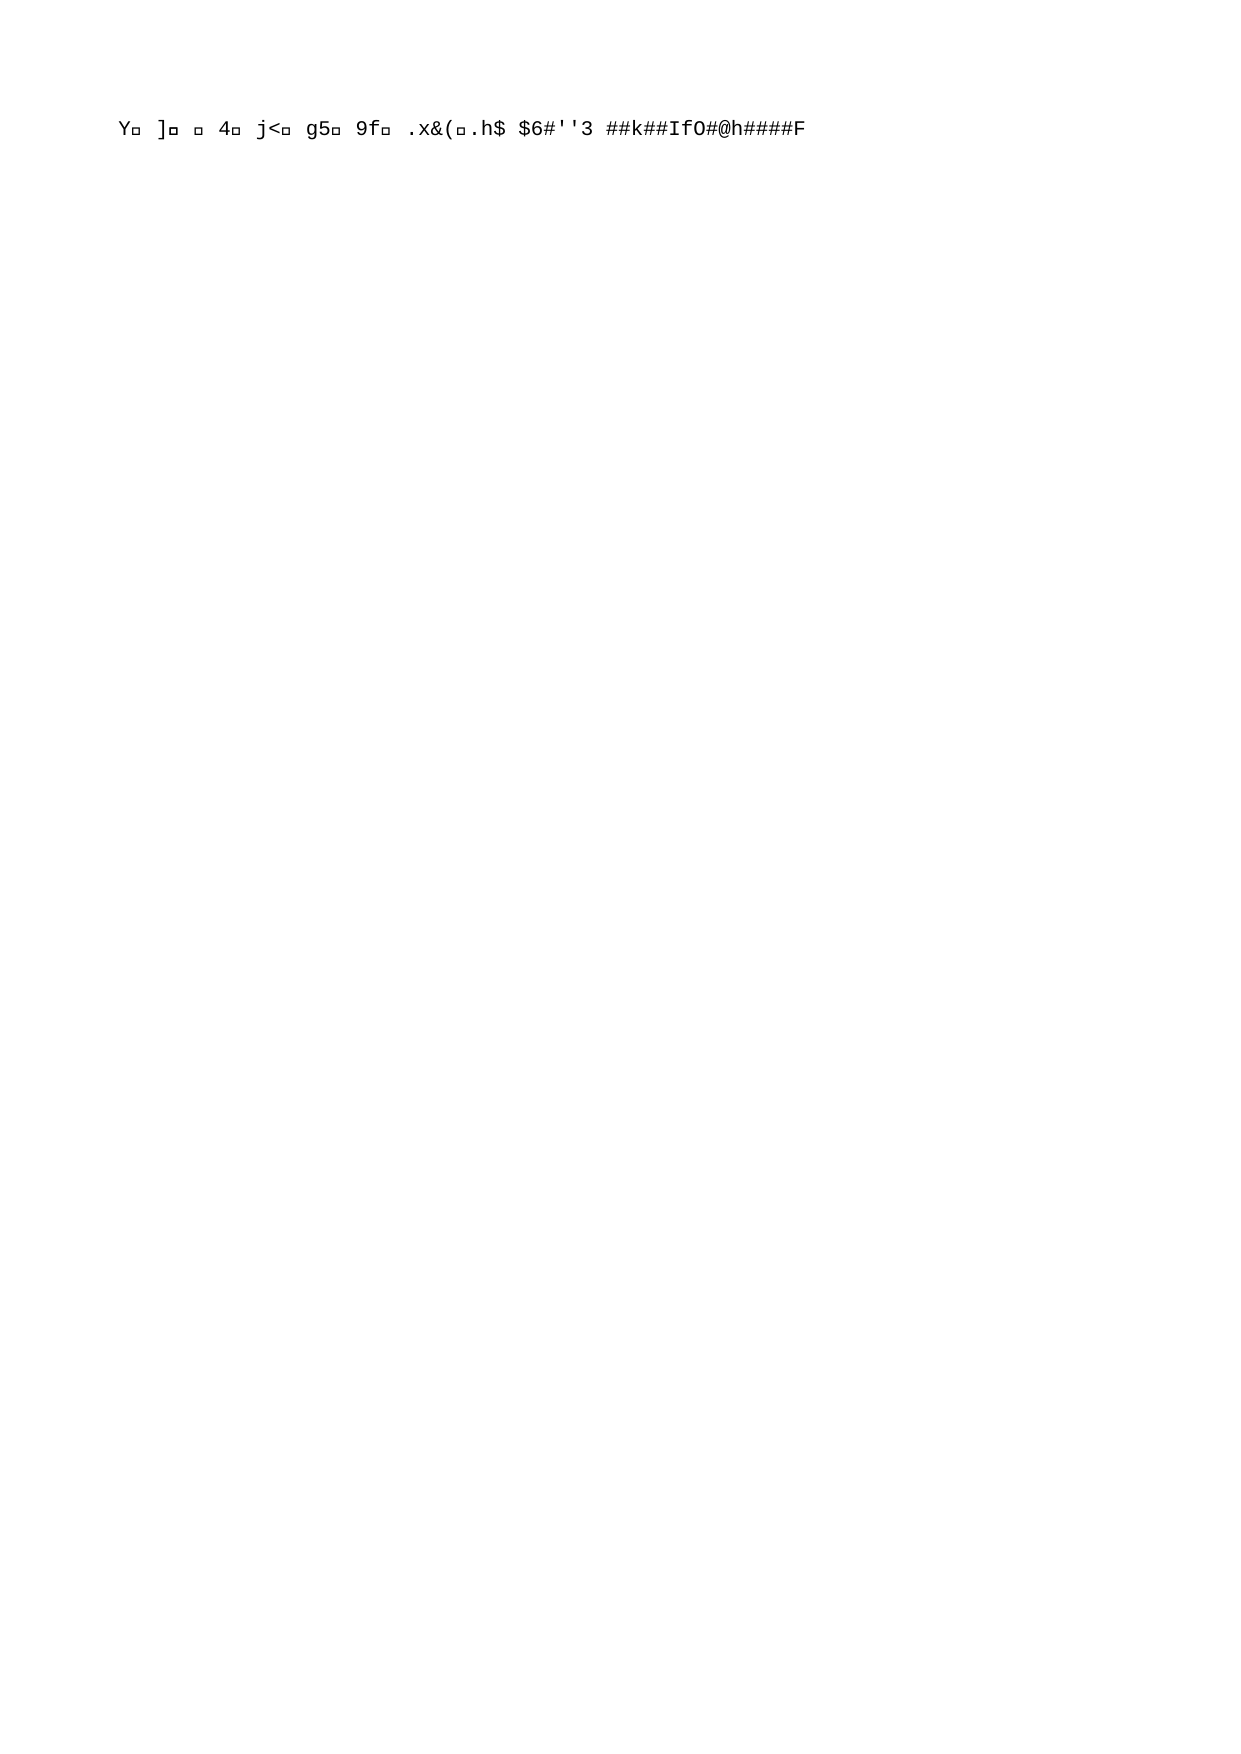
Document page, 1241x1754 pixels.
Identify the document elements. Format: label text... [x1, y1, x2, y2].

text Y�]��4�j<�g5�9f�.x&(.h$ $6#''3 ##k##IfO#@h####F [118, 118, 1122, 142]
